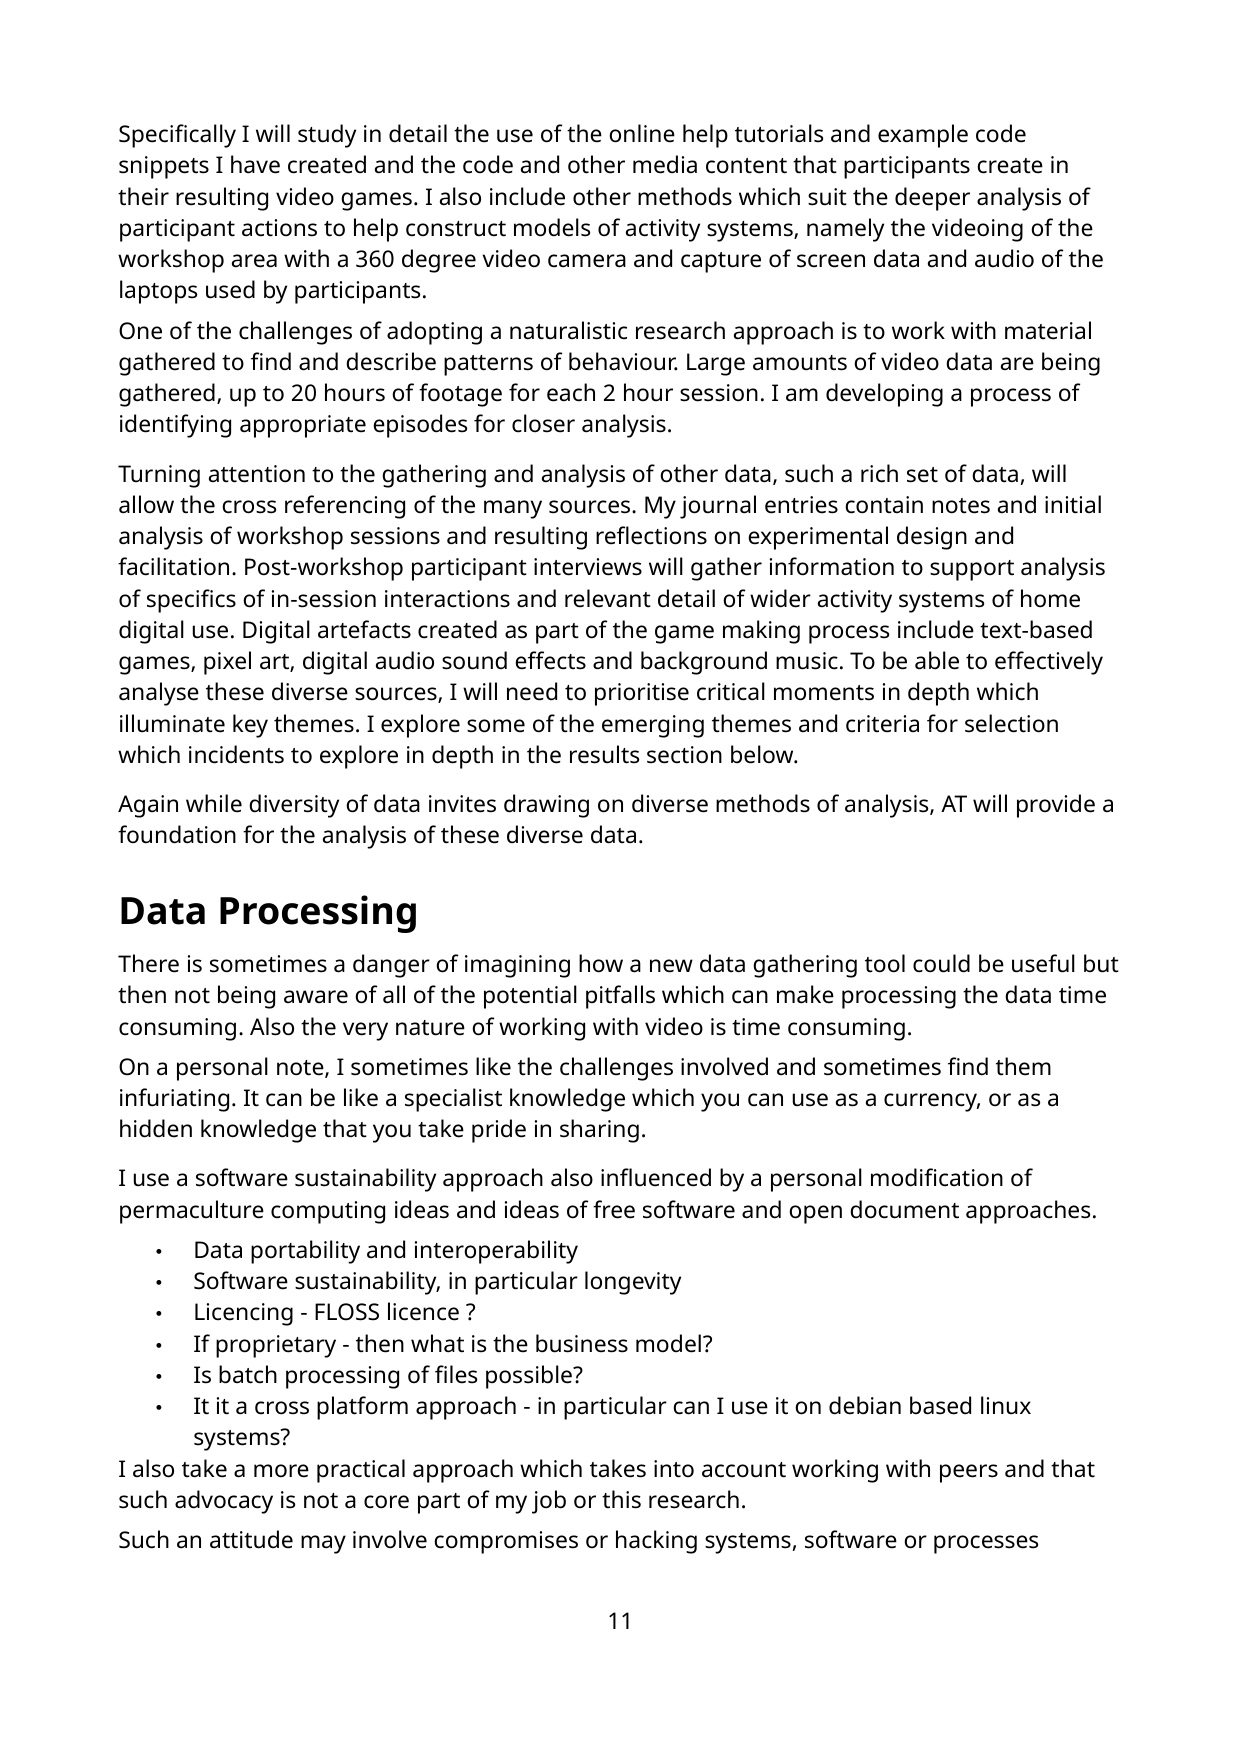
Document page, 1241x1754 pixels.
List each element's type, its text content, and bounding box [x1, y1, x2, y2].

text One of the challenges of adopting a naturalistic research approach is to work with material gathered to find and describe patterns of behaviour. Large amounts of video data are being gathered, up to 20 hours of footage for each 2 hour session. I am developing a process of identifying appropriate episodes for closer analysis. [118, 314, 1122, 439]
list Is batch processing of files possible? [156, 1359, 1122, 1390]
text Again while diversity of data invites drawing on diverse methods of analysis, AT will provide a foundation for the analysis of these diverse data. [118, 788, 1122, 850]
text There is sometimes a danger of imagining how a new data gathering tool could be useful but then not being aware of all of the potential pitfalls which can make processing the data time consuming. Also the very nature of working with video is time consuming. [118, 948, 1122, 1042]
list It it a cross platform approach - in particular can I use it on debian based linux systems? [156, 1390, 1122, 1452]
text Such an attitude may involve compromises or hacking systems, software or processes [118, 1524, 1122, 1555]
subtitle Data Processing [118, 884, 1122, 935]
list Data portability and interoperability [156, 1234, 1122, 1265]
text Turning attention to the gathering and analysis of other data, such a rich set of data, will allow the cross referencing of the many sources. My journal entries contain notes and initial analysis of workshop sessions and resulting reflections on experimental design and facilitation. Post-workshop participant interviews will gather information to support analysis of specifics of in-session interactions and relevant detail of wider activity systems of home digital use. Digital artefacts created as part of the game making process include text-based games, pixel art, digital audio sound effects and background music. To be able to effectively analyse these diverse sources, I will need to prioritise critical moments in depth which illuminate key themes. I explore some of the emerging themes and criteria for selection which incidents to explore in depth in the results section below. [118, 457, 1122, 770]
text I use a software sustainability approach also influenced by a personal modification of permaculture computing ideas and ideas of free software and open document approaches. [118, 1162, 1122, 1225]
list If proprietary - then what is the business model? [156, 1327, 1122, 1359]
list Licencing - FLOSS licence ? [156, 1296, 1122, 1327]
list Software sustainability, in particular longevity [156, 1265, 1122, 1296]
text On a personal note, I sometimes like the challenges involved and sometimes find them infuriating. It can be like a specialist knowledge which you can use as a currency, or as a hidden knowledge that you take pride in sharing. [118, 1051, 1122, 1144]
text Specifically I will study in detail the use of the online help tutorials and example code snippets I have created and the code and other media content that participants create in their resulting video games. I also include other methods which suit the deeper analysis of participant actions to help construct models of activity systems, namely the videoing of the workshop area with a 360 degree video camera and capture of screen data and audio of the laptops used by participants. [118, 118, 1122, 306]
text I also take a more practical approach which takes into account working with peers and that such advocacy is not a core part of my job or this research. [118, 1452, 1122, 1515]
